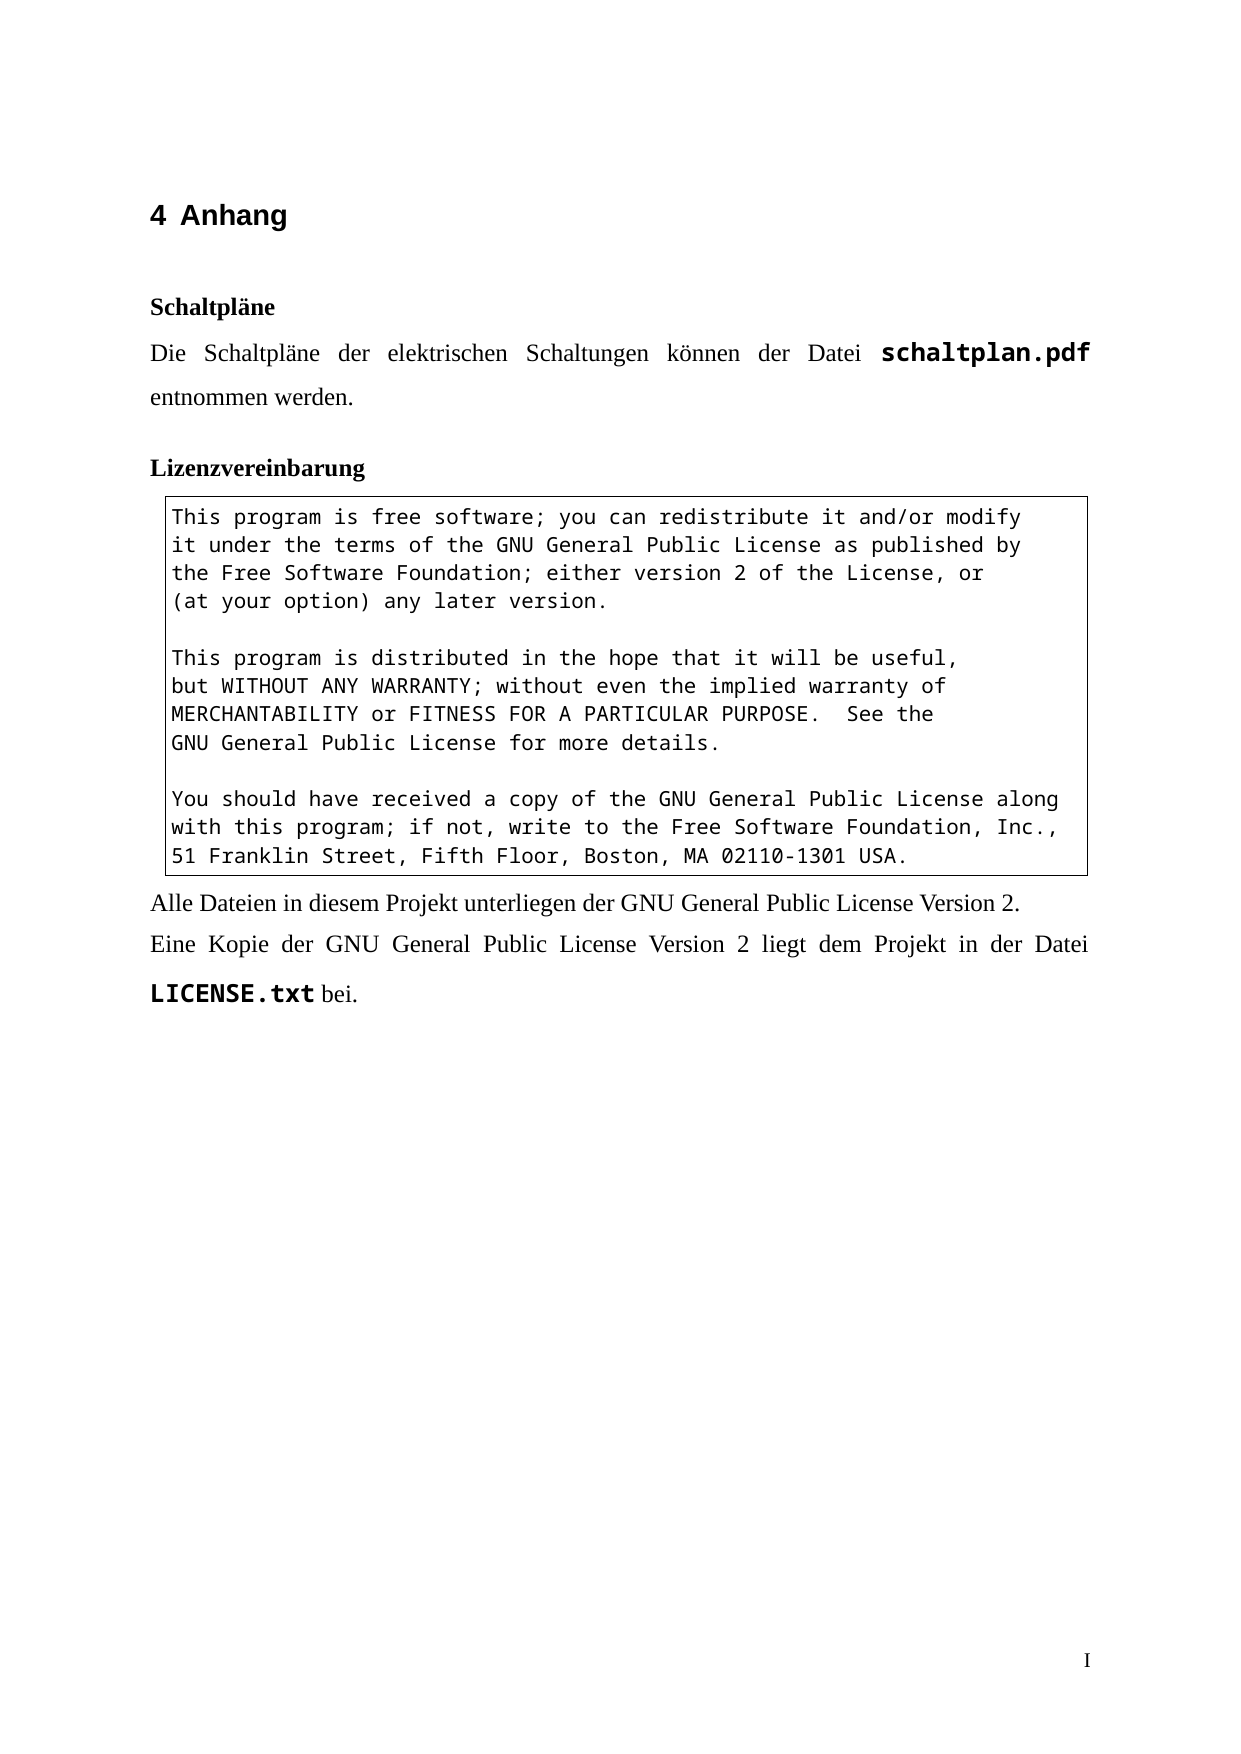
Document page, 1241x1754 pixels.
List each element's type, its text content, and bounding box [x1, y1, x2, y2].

text 51 Franklin Street, Fifth Floor, Boston, MA 02110-1301 USA. [166, 834, 1087, 875]
text Eine Kopie der GNU General Public License Version 2 liegt dem Projekt in der Datei LICENSE.txt bei. [150, 931, 1091, 1009]
text the Free Software Foundation; either version 2 of the License, or [166, 552, 1087, 581]
text Schaltpläne [150, 293, 1091, 321]
text This program is distributed in the hope that it will be useful, [166, 637, 1087, 665]
text Lizenzvereinbarung [150, 454, 1091, 482]
text You should have received a copy of the GNU General Public License along [166, 778, 1087, 806]
text GNU General Public License for more details. [166, 722, 1087, 756]
text but WITHOUT ANY WARRANTY; without even the implied warranty of [166, 665, 1087, 693]
text Die Schaltpläne der elektrischen Schaltungen können der Datei schaltplan.pdf entnommen werden. [150, 335, 1091, 410]
subtitle Anhang [150, 198, 1091, 231]
text MERCHANTABILITY or FITNESS FOR A PARTICULAR PURPOSE. See the [166, 693, 1087, 722]
text Alle Dateien in diesem Projekt unterliegen der GNU General Public License Version 2. [150, 889, 1091, 917]
text with this program; if not, write to the Free Software Foundation, Inc., [166, 806, 1087, 834]
text (at your option) any later version. [166, 581, 1087, 615]
text it under the terms of the GNU General Public License as published by [166, 524, 1087, 552]
text This program is free software; you can redistribute it and/or modify [166, 497, 1087, 524]
